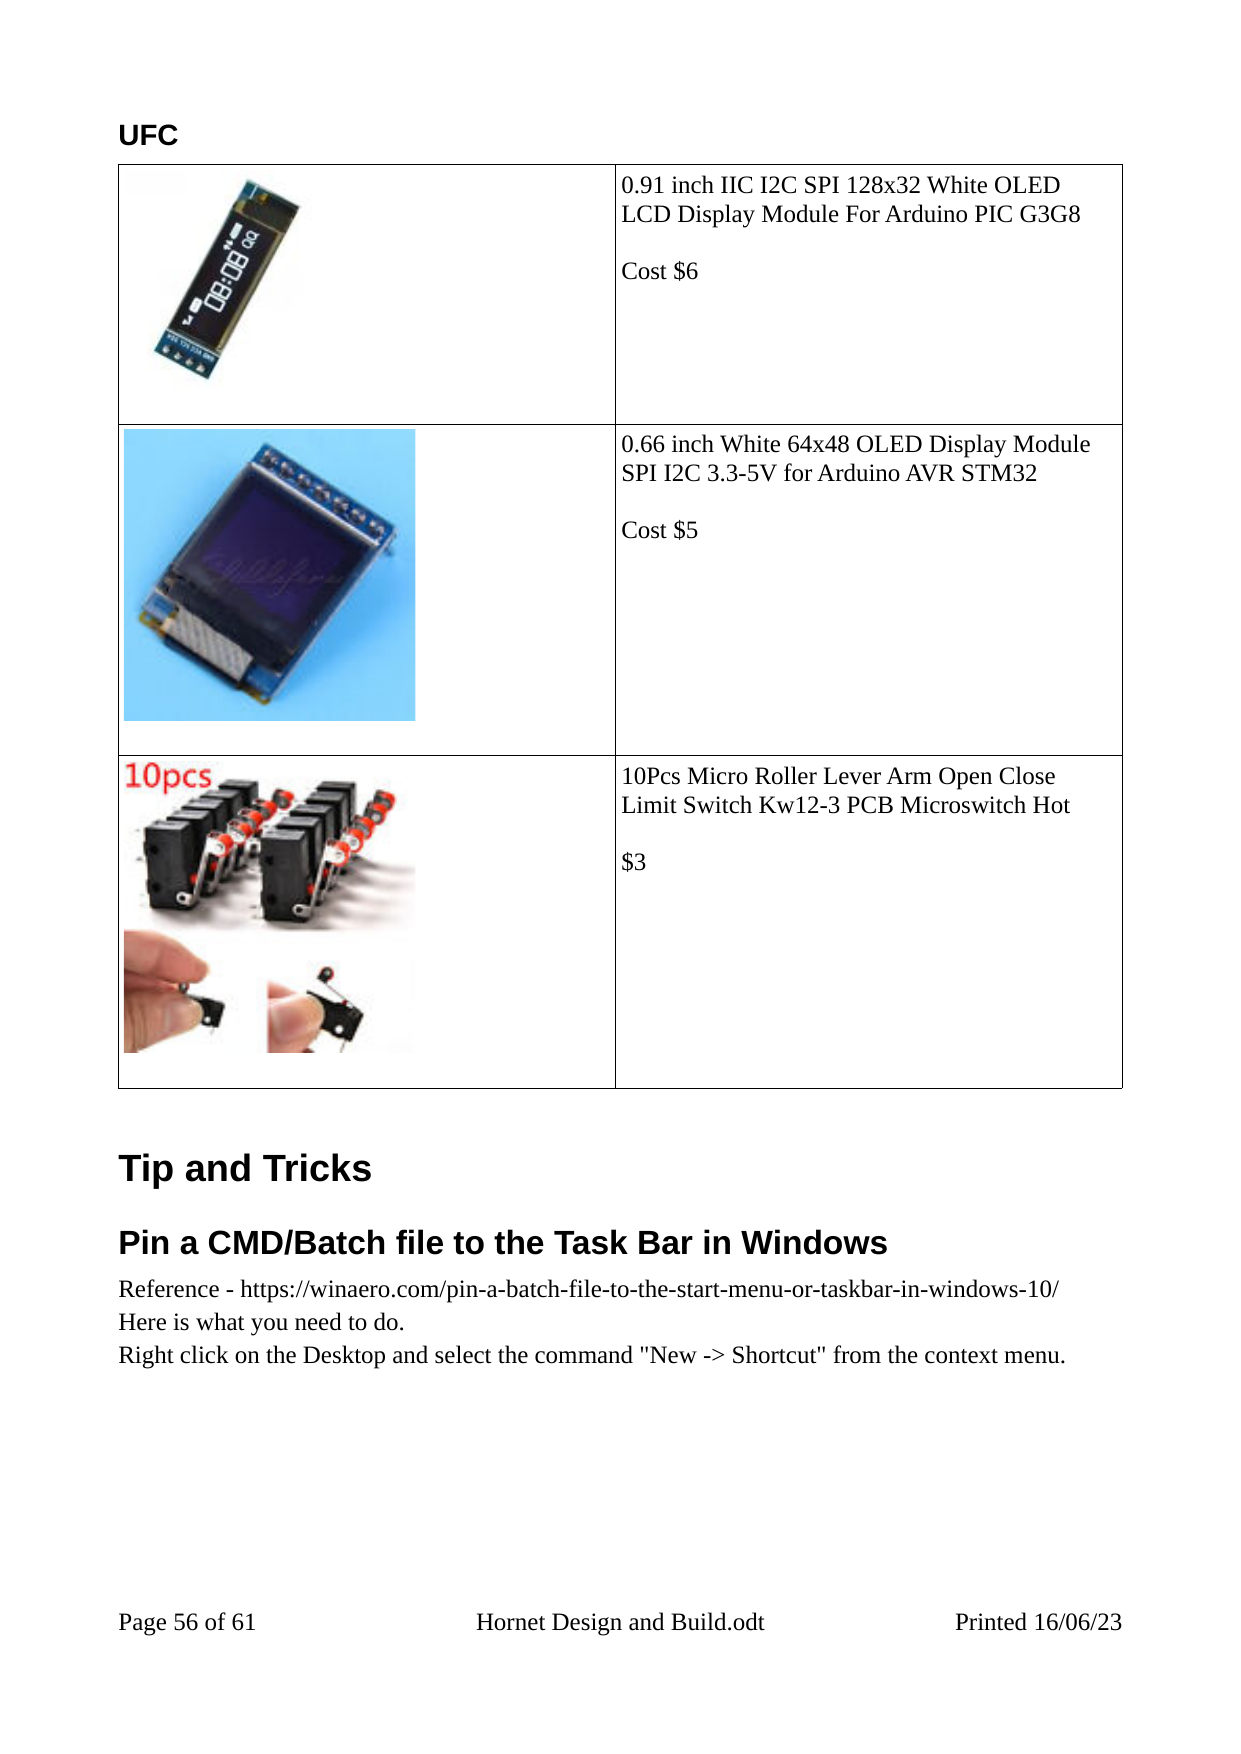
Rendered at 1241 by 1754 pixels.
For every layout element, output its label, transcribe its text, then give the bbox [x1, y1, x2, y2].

table_cell 10Pcs Micro Roller Lever Arm Open Close Limit Switch Kw12-3 PCB Microswitch Hot $3 [616, 756, 1122, 1087]
picture [123, 429, 416, 721]
table_cell 0.66 inch White 64x48 OLED Display Module SPI I2C 3.3-5V for Arduino AVR STM32 Cost $5 [616, 425, 1122, 755]
text Here is what you need to do. [118, 1307, 1122, 1335]
text Reference - https://winaero.com/pin-a-batch-file-to-the-start-menu-or-taskbar-in-windows-10/ [118, 1274, 1122, 1302]
subtitle Pin a CMD/Batch file to the Task Bar in Windows [118, 1222, 1122, 1261]
text Right click on the Desktop and select the command "New -> Shortcut" from the context menu. [118, 1340, 1122, 1368]
table_header 0.91 inch IIC I2C SPI 128x32 White OLED LCD Display Module For Arduino PIC G3G8 Cost $6 [616, 165, 1122, 423]
subtitle UFC [118, 118, 1122, 152]
picture [123, 761, 416, 1053]
subtitle Tip and Tricks [118, 1146, 1122, 1189]
table_cell [119, 756, 615, 1087]
table_cell [119, 425, 615, 755]
picture [123, 170, 343, 389]
table_header [119, 165, 615, 423]
